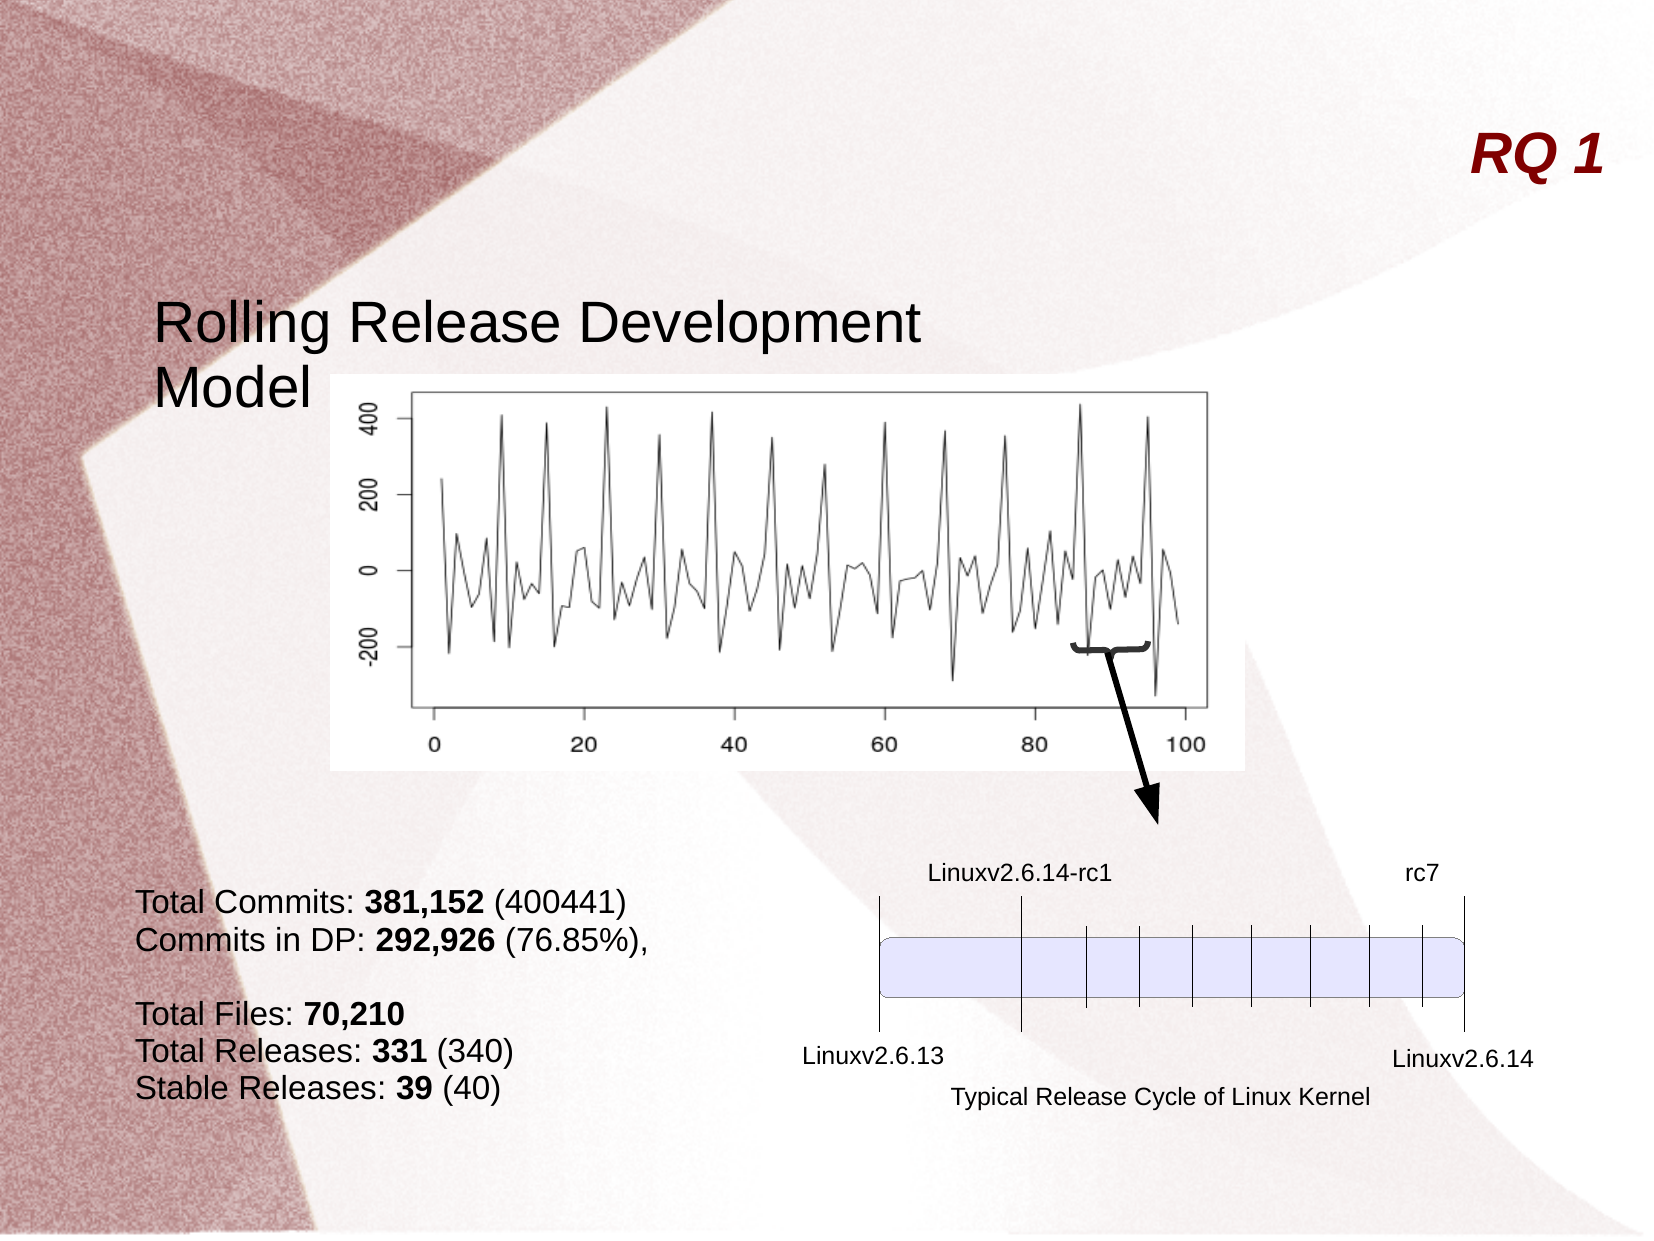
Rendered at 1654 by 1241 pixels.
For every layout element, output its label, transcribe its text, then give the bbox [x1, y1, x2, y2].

text_box Linuxv2.6.14-rc1 [912, 851, 1132, 894]
text_box rc7 [1390, 851, 1459, 894]
text_box [1370, 937, 1422, 998]
title RQ 1 [596, 49, 1607, 257]
text_box [1193, 937, 1251, 998]
text_box [1087, 937, 1139, 998]
text_box Typical Release Cycle of Linux Kernel [935, 1075, 1401, 1119]
picture [0, 0, 1654, 1241]
list Rolling Release Development Model [82, 290, 976, 346]
text_box [1311, 937, 1369, 998]
text_box Total Commits: 381,152 (400441) Commits in DP: 292,926 (76.85%), Total Files: 70,210 Total Releases: 331 (340) Stable Releases: 39 (40) [120, 876, 691, 1114]
text_box Linuxv2.6.13 [787, 1034, 968, 1078]
text_box [1140, 937, 1192, 998]
text_box [1252, 937, 1310, 998]
text_box [1423, 937, 1464, 998]
text_box [880, 937, 1021, 998]
text_box Linuxv2.6.14 [1377, 1037, 1558, 1080]
text_box [1022, 937, 1086, 998]
